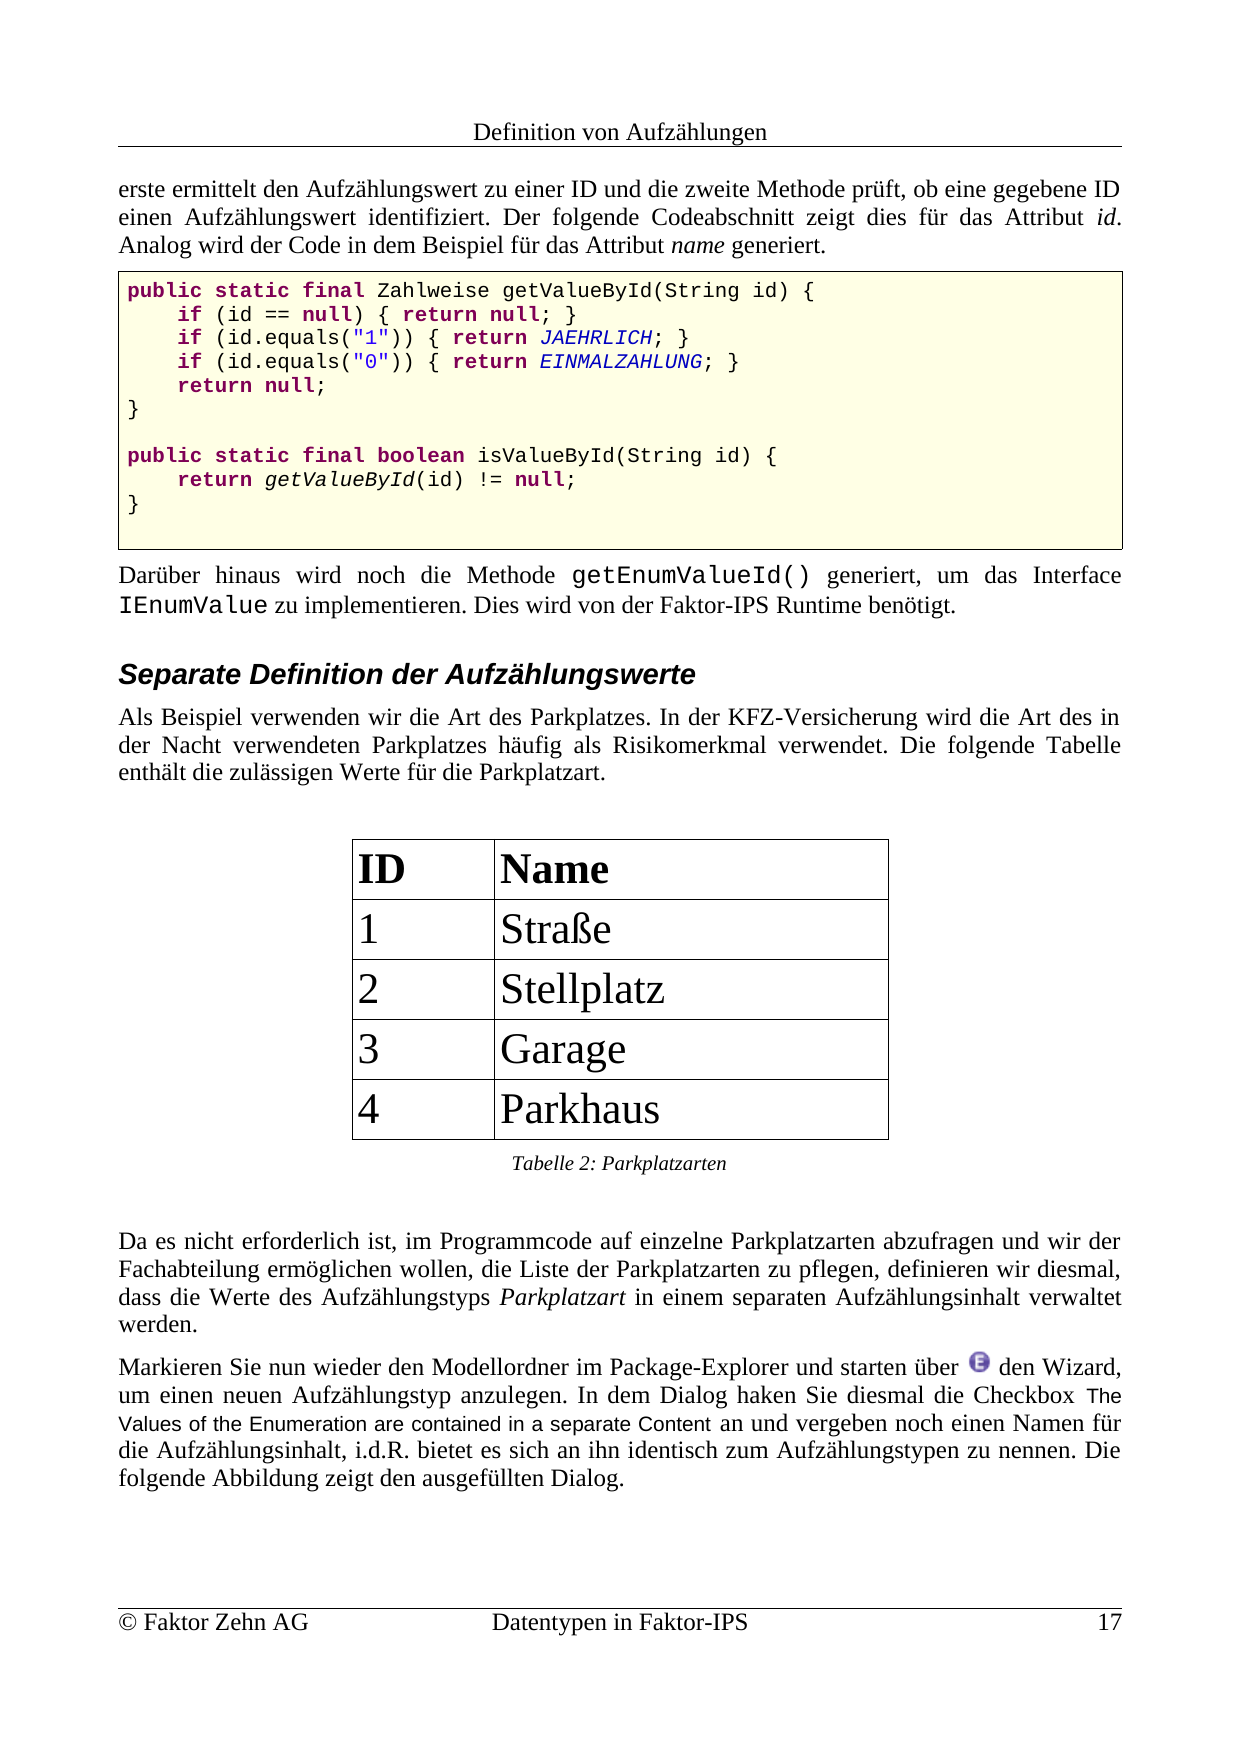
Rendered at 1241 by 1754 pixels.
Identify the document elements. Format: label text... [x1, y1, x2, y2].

text } [127, 493, 1113, 516]
table_cell 2 [353, 960, 494, 1019]
table_cell Garage [495, 1020, 888, 1079]
subtitle Separate Definition der Aufzählungswerte [118, 658, 1122, 691]
table_cell Parkhaus [495, 1080, 888, 1139]
picture [966, 1350, 992, 1376]
text if (id == null) { return null; } [127, 304, 1113, 327]
text Da es nicht erforderlich ist, im Programmcode auf einzelne Parkplatzarten abzufragen und wir der Fachabteilung ermöglichen wollen, die Liste der Parkplatzarten zu pflegen, definieren wir diesmal, dass die Werte des Aufzählungstyps Parkplatzart in einem separaten Aufzählungsinhalt verwaltet werden. [118, 1227, 1122, 1338]
text return null; [127, 374, 1113, 398]
text public static final Zahlweise getValueById(String id) { [127, 280, 1113, 304]
text Markieren Sie nun wieder den Modellordner im Package-Explorer und starten über den Wizard, um einen neuen Aufzählungstyp anzulegen. In dem Dialog haken Sie diesmal die Checkbox The Values of the Enumeration are contained in a separate Content an und vergeben noch einen Namen für die Aufzählungsinhalt, i.d.R. bietet es sich an ihn identisch zum Aufzählungstypen zu nennen. Die folgende Abbildung zeigt den ausgefüllten Dialog. [118, 1351, 1122, 1492]
text } [127, 398, 1113, 422]
text Darüber hinaus wird noch die Methode getEnumValueId() generiert, um das Interface IEnumValue zu implementieren. Dies wird von der Faktor-IPS Runtime benötigt. [118, 550, 1122, 621]
table_cell Stellplatz [495, 960, 888, 1019]
table_cell 4 [353, 1080, 494, 1139]
table_cell 3 [353, 1020, 494, 1079]
table_header ID [353, 840, 494, 899]
text if (id.equals("1")) { return JAEHRLICH; } [127, 327, 1113, 351]
text Als Beispiel verwenden wir die Art des Parkplatzes. In der KFZ-Versicherung wird die Art des in der Nacht verwendeten Parkplatzes häufig als Risikomerkmal verwendet. Die folgende Tabelle enthält die zulässigen Werte für die Parkplatzart. [118, 703, 1122, 786]
table_cell Straße [495, 900, 888, 959]
text erste ermittelt den Aufzählungswert zu einer ID und die zweite Methode prüft, ob eine gegebene ID einen Aufzählungswert identifiziert. Der folgende Codeabschnitt zeigt dies für das Attribut id. Analog wird der Code in dem Beispiel für das Attribut name generiert. [118, 175, 1122, 258]
text public static final boolean isValueById(String id) { [127, 446, 1113, 469]
table_header Name [495, 840, 888, 899]
table_cell 1 [353, 900, 494, 959]
text return getValueById(id) != null; [127, 469, 1113, 493]
text if (id.equals("0")) { return EINMALZAHLUNG; } [127, 351, 1113, 374]
text Tabelle 2: Parkplatzarten [118, 1152, 1122, 1175]
